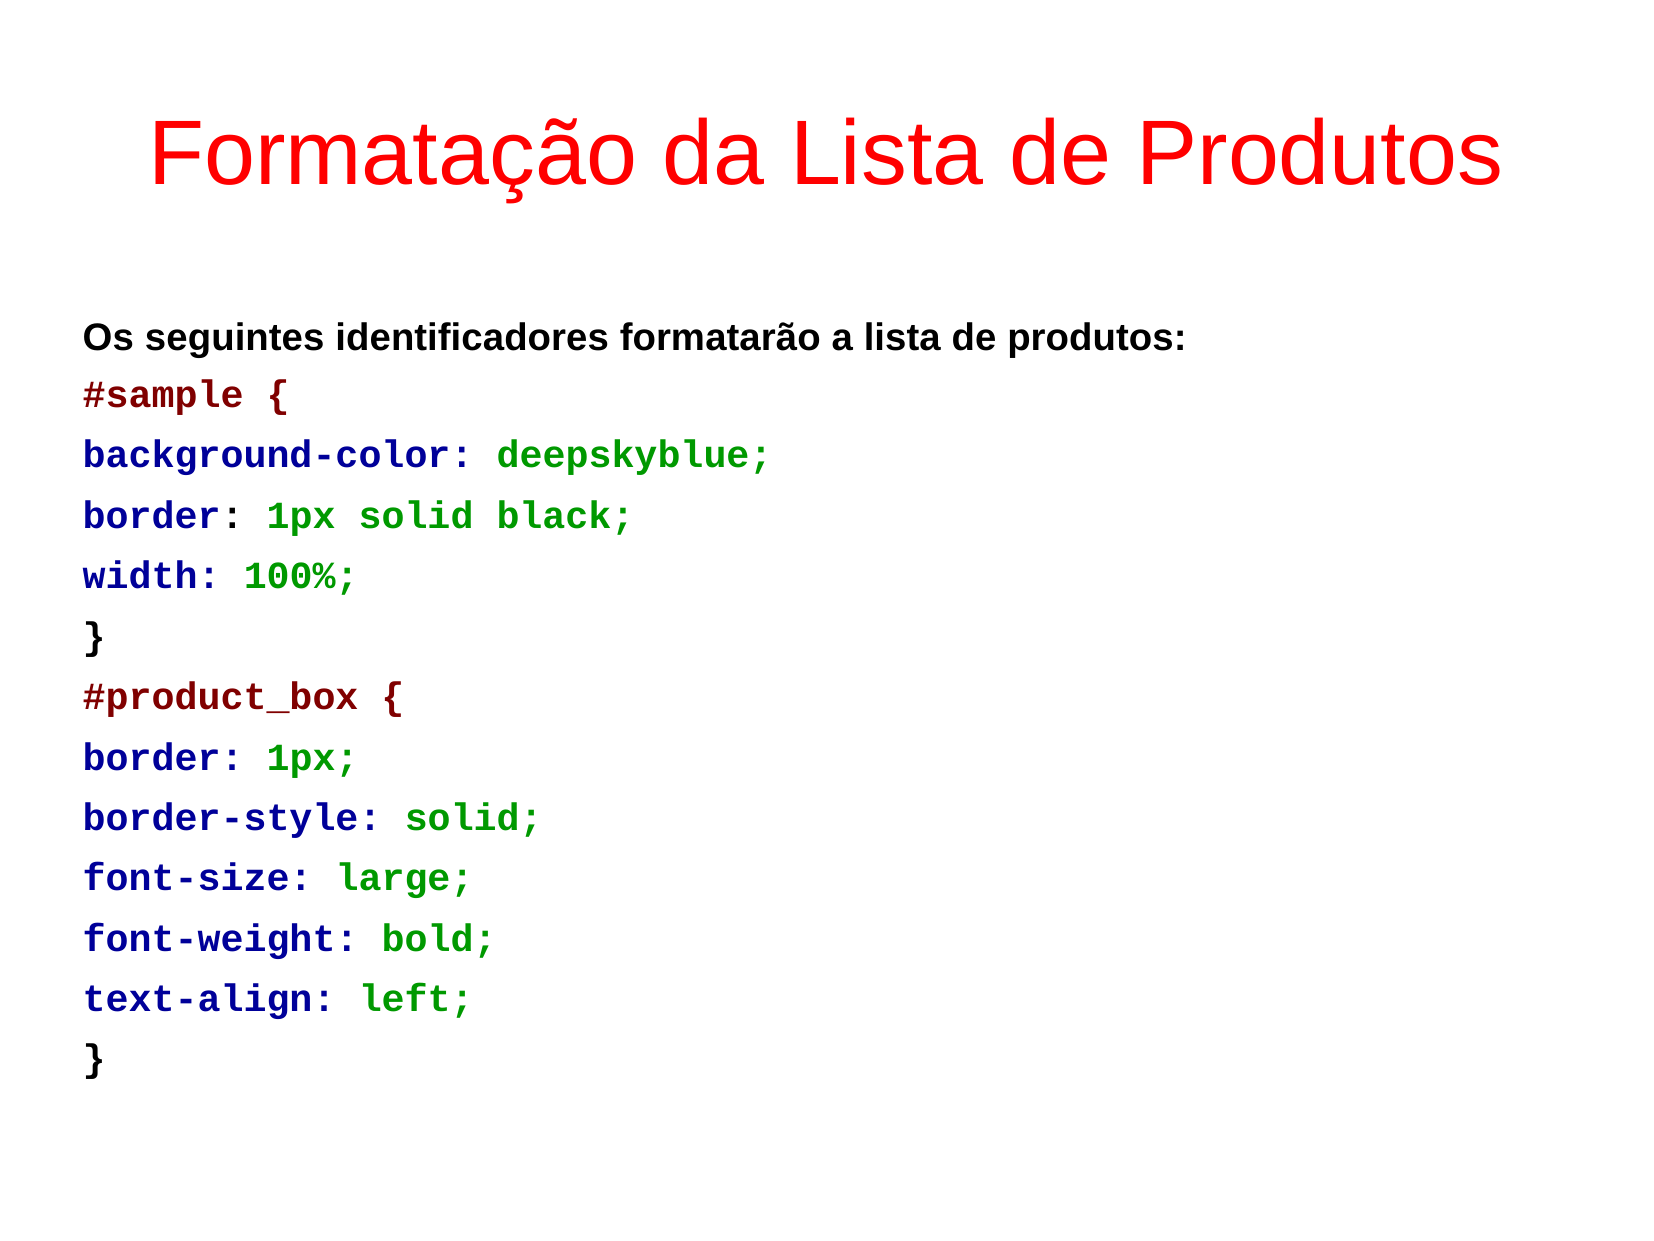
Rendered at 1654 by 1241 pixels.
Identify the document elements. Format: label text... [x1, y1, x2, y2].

title Formatação da Lista de Produtos [82, 49, 1571, 257]
list Os seguintes identificadores formatarão a lista de produtos: #sample { background-color: deepskyblue; border: 1px solid black; width: 100%; } #product_box { border: 1px; border-style: solid; font-size: large; font-weight: bold; text-align: left; } [82, 315, 1571, 1087]
